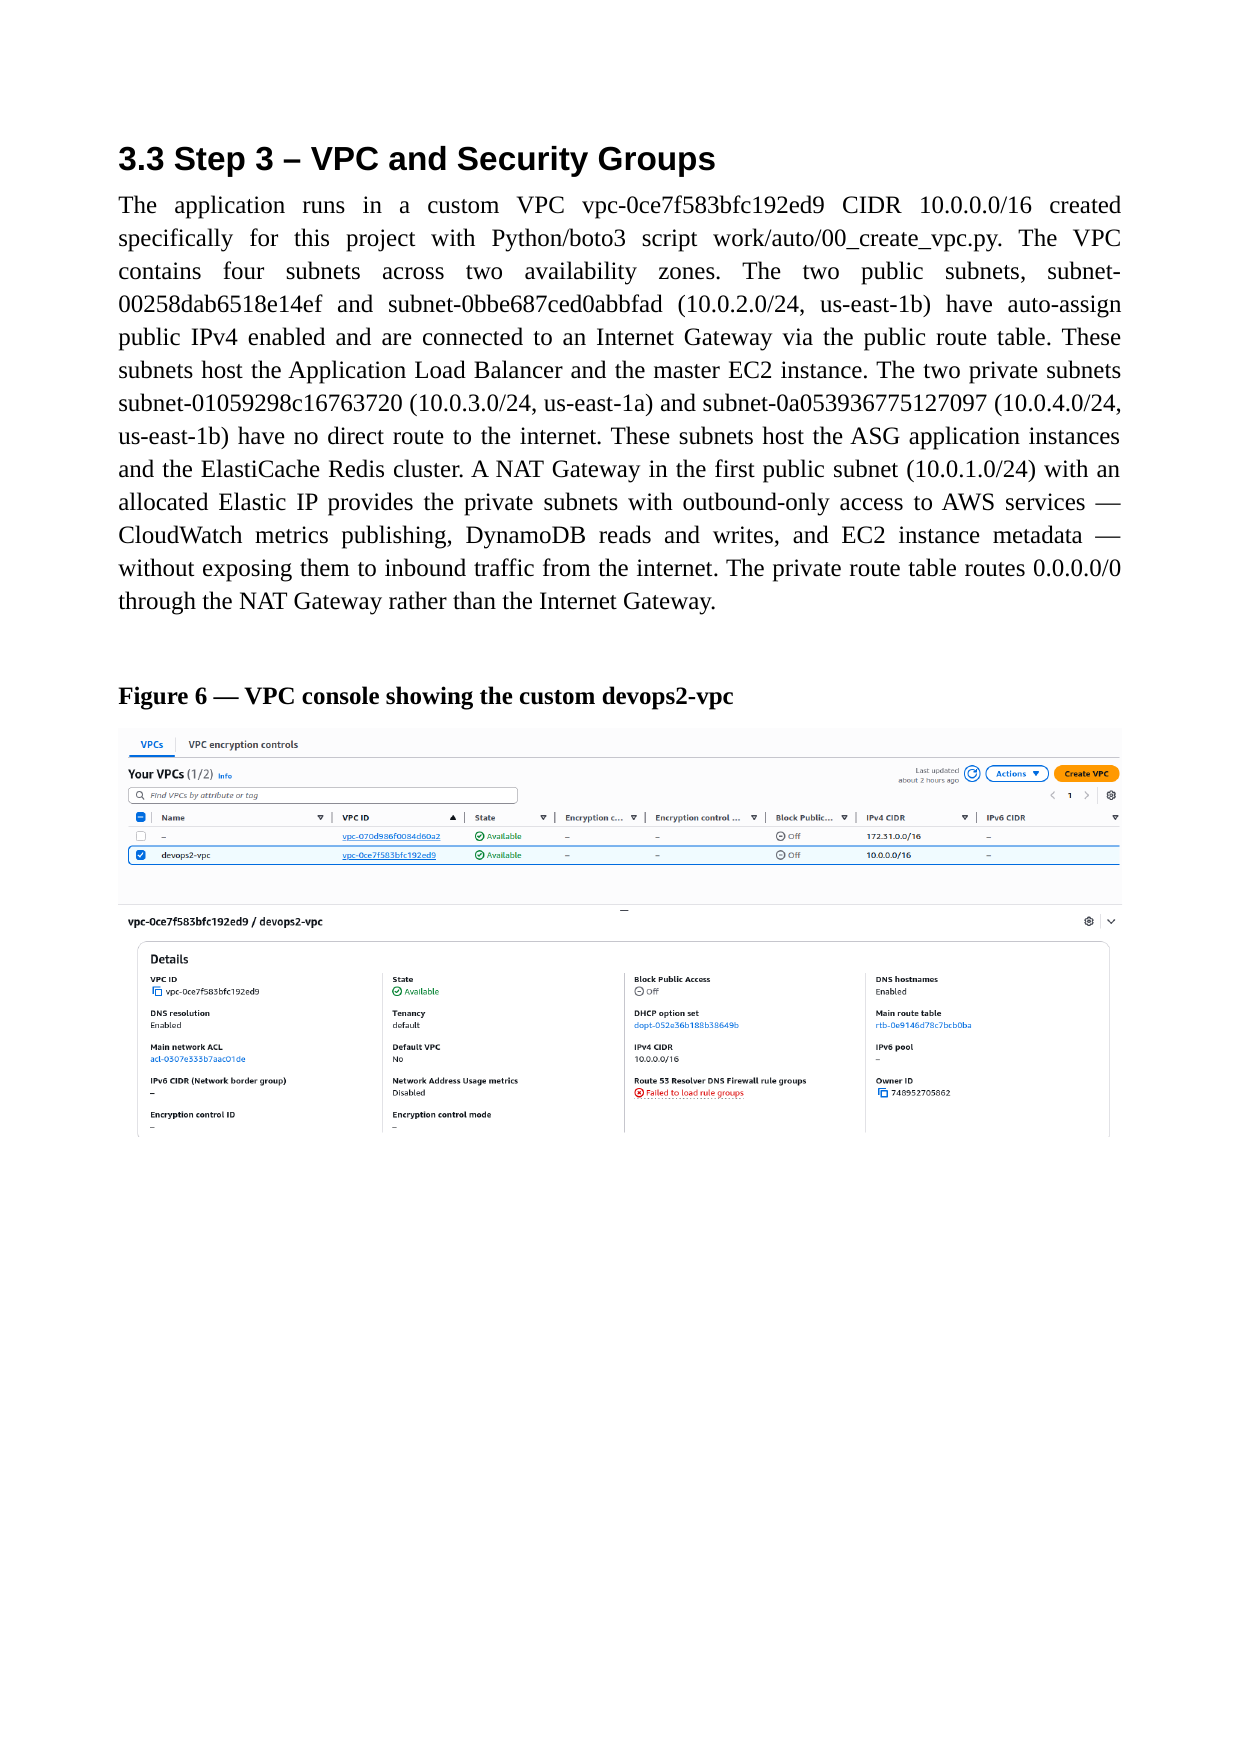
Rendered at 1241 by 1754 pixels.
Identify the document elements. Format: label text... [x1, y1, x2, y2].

text Figure 6 — VPC console showing the custom devops2-vpc [118, 681, 1122, 710]
subtitle 3.3 Step 3 – VPC and Security Groups [118, 139, 1122, 177]
picture [118, 728, 1123, 1137]
text The application runs in a custom VPC vpc-0ce7f583bfc192ed9 CIDR 10.0.0.0/16 created specifically for this project with Python/boto3 script work/auto/00_create_vpc.py. The VPC contains four subnets across two availability zones. The two public subnets, subnet-00258dab6518e14ef and subnet-0bbe687ced0abbfad (10.0.2.0/24, us-east-1b) have auto-assign public IPv4 enabled and are connected to an Internet Gateway via the public route table. These subnets host the Application Load Balancer and the master EC2 instance. The two private subnets subnet-01059298c16763720 (10.0.3.0/24, us-east-1a) and subnet-0a053936775127097 (10.0.4.0/24, us-east-1b) have no direct route to the internet. These subnets host the ASG application instances and the ElastiCache Redis cluster. A NAT Gateway in the first public subnet (10.0.1.0/24) with an allocated Elastic IP provides the private subnets with outbound-only access to AWS services — CloudWatch metrics publishing, DynamoDB reads and writes, and EC2 instance metadata — without exposing them to inbound traffic from the internet. The private route table routes 0.0.0.0/0 through the NAT Gateway rather than the Internet Gateway. [118, 190, 1122, 615]
